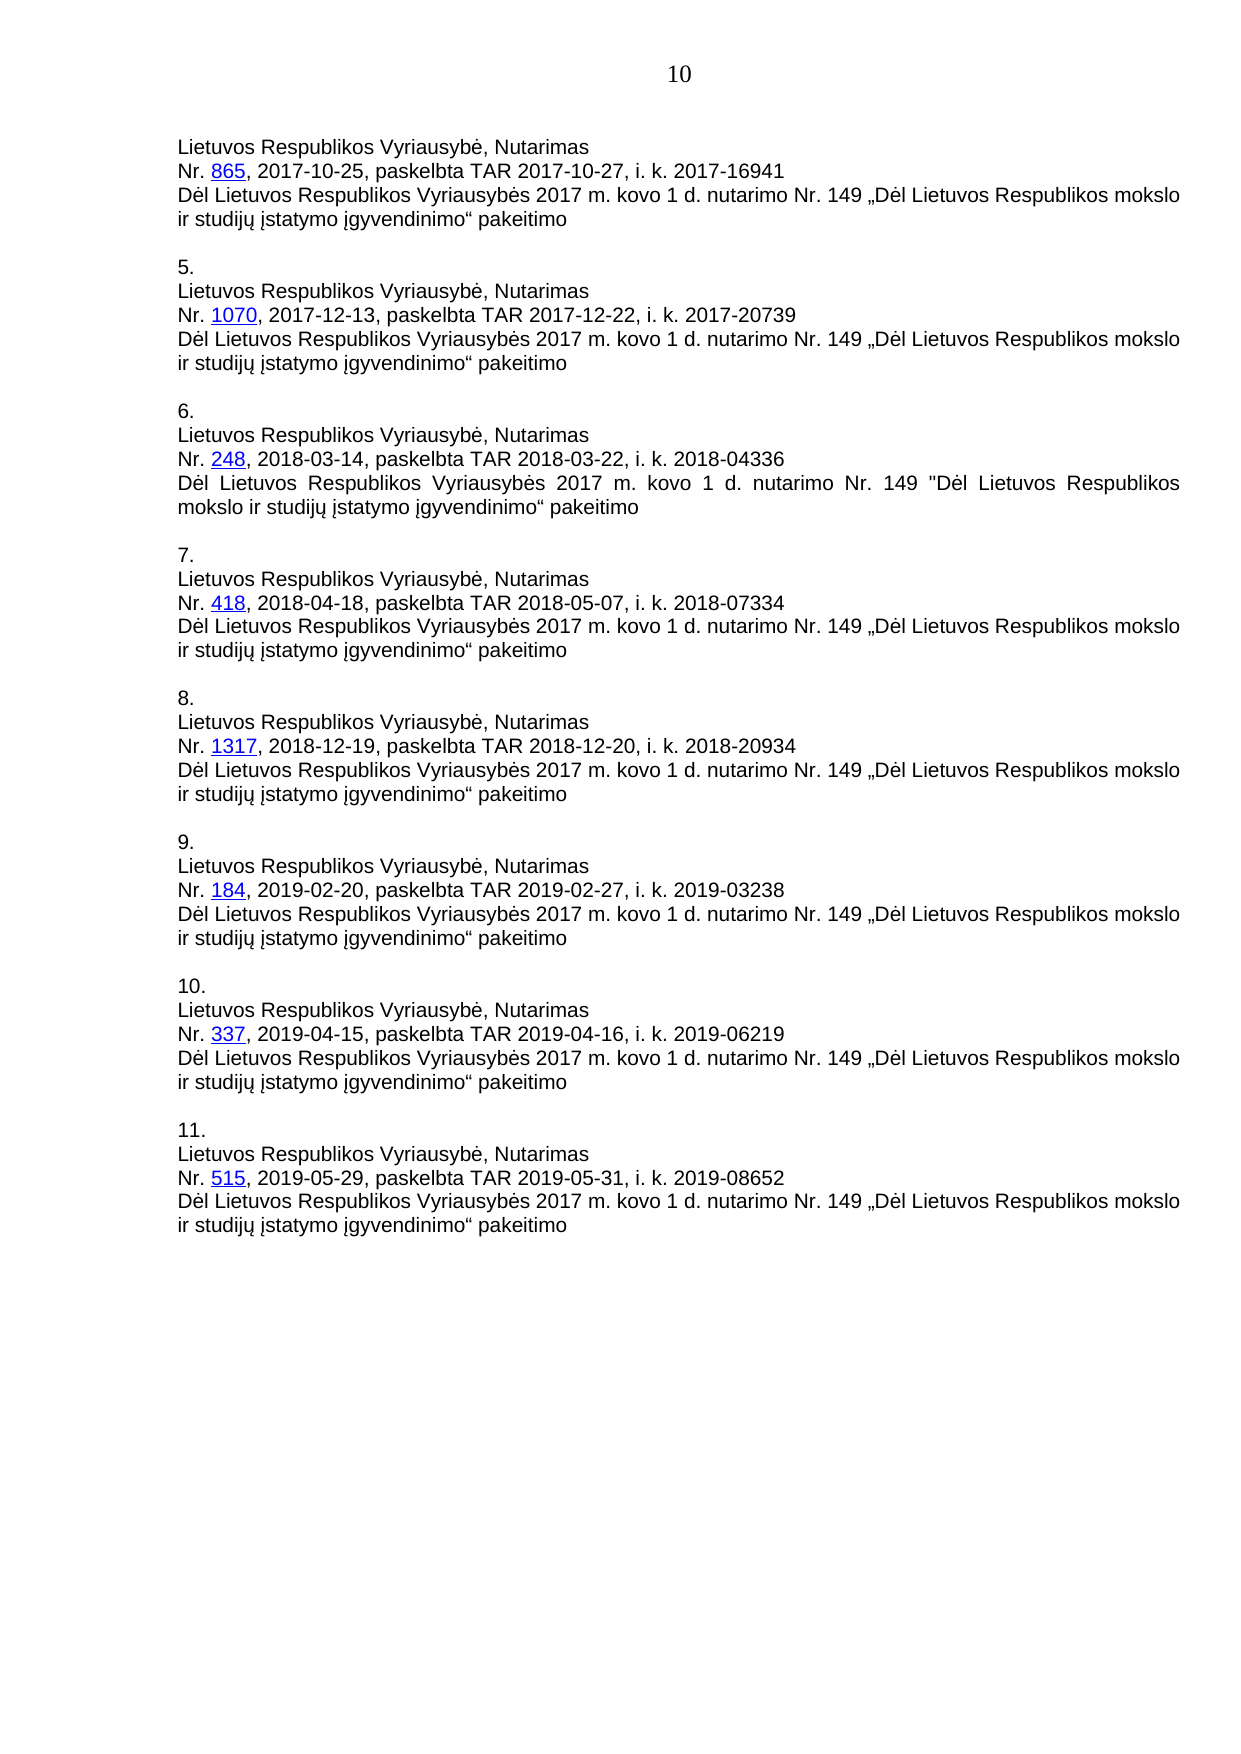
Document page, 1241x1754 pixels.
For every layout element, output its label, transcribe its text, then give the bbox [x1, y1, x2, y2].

text Nr. 1070, 2017-12-13, paskelbta TAR 2017-12-22, i. k. 2017-20739 [177, 303, 1181, 327]
text 9. [177, 830, 1181, 854]
text Nr. 184, 2019-02-20, paskelbta TAR 2019-02-27, i. k. 2019-03238 [177, 878, 1181, 902]
text Dėl Lietuvos Respublikos Vyriausybės 2017 m. kovo 1 d. nutarimo Nr. 149 „Dėl Lietuvos Respublikos mokslo ir studijų įstatymo įgyvendinimo“ pakeitimo [177, 614, 1181, 662]
text Nr. 865, 2017-10-25, paskelbta TAR 2017-10-27, i. k. 2017-16941 [177, 159, 1181, 183]
text Lietuvos Respublikos Vyriausybė, Nutarimas [177, 566, 1181, 590]
text Lietuvos Respublikos Vyriausybė, Nutarimas [177, 710, 1181, 734]
text Nr. 1317, 2018-12-19, paskelbta TAR 2018-12-20, i. k. 2018-20934 [177, 734, 1181, 758]
text Dėl Lietuvos Respublikos Vyriausybės 2017 m. kovo 1 d. nutarimo Nr. 149 „Dėl Lietuvos Respublikos mokslo ir studijų įstatymo įgyvendinimo“ pakeitimo [177, 327, 1181, 375]
text Nr. 248, 2018-03-14, paskelbta TAR 2018-03-22, i. k. 2018-04336 [177, 447, 1181, 471]
text Lietuvos Respublikos Vyriausybė, Nutarimas [177, 135, 1181, 159]
text 10. [177, 974, 1181, 998]
text 6. [177, 399, 1181, 423]
text 5. [177, 255, 1181, 279]
text Dėl Lietuvos Respublikos Vyriausybės 2017 m. kovo 1 d. nutarimo Nr. 149 „Dėl Lietuvos Respublikos mokslo ir studijų įstatymo įgyvendinimo“ pakeitimo [177, 1189, 1181, 1237]
text Nr. 515, 2019-05-29, paskelbta TAR 2019-05-31, i. k. 2019-08652 [177, 1165, 1181, 1189]
text Lietuvos Respublikos Vyriausybė, Nutarimas [177, 854, 1181, 878]
text Dėl Lietuvos Respublikos Vyriausybės 2017 m. kovo 1 d. nutarimo Nr. 149 „Dėl Lietuvos Respublikos mokslo ir studijų įstatymo įgyvendinimo“ pakeitimo [177, 183, 1181, 231]
text Lietuvos Respublikos Vyriausybė, Nutarimas [177, 1141, 1181, 1165]
text Nr. 418, 2018-04-18, paskelbta TAR 2018-05-07, i. k. 2018-07334 [177, 590, 1181, 614]
text Dėl Lietuvos Respublikos Vyriausybės 2017 m. kovo 1 d. nutarimo Nr. 149 „Dėl Lietuvos Respublikos mokslo ir studijų įstatymo įgyvendinimo“ pakeitimo [177, 1046, 1181, 1093]
text Lietuvos Respublikos Vyriausybė, Nutarimas [177, 423, 1181, 447]
text 8. [177, 686, 1181, 710]
text Dėl Lietuvos Respublikos Vyriausybės 2017 m. kovo 1 d. nutarimo Nr. 149 „Dėl Lietuvos Respublikos mokslo ir studijų įstatymo įgyvendinimo“ pakeitimo [177, 758, 1181, 806]
text Lietuvos Respublikos Vyriausybė, Nutarimas [177, 279, 1181, 303]
text 7. [177, 542, 1181, 566]
text Dėl Lietuvos Respublikos Vyriausybės 2017 m. kovo 1 d. nutarimo Nr. 149 "Dėl Lietuvos Respublikos mokslo ir studijų įstatymo įgyvendinimo“ pakeitimo [177, 471, 1181, 518]
text Nr. 337, 2019-04-15, paskelbta TAR 2019-04-16, i. k. 2019-06219 [177, 1022, 1181, 1046]
text 11. [177, 1117, 1181, 1141]
text Dėl Lietuvos Respublikos Vyriausybės 2017 m. kovo 1 d. nutarimo Nr. 149 „Dėl Lietuvos Respublikos mokslo ir studijų įstatymo įgyvendinimo“ pakeitimo [177, 902, 1181, 950]
text Lietuvos Respublikos Vyriausybė, Nutarimas [177, 998, 1181, 1022]
